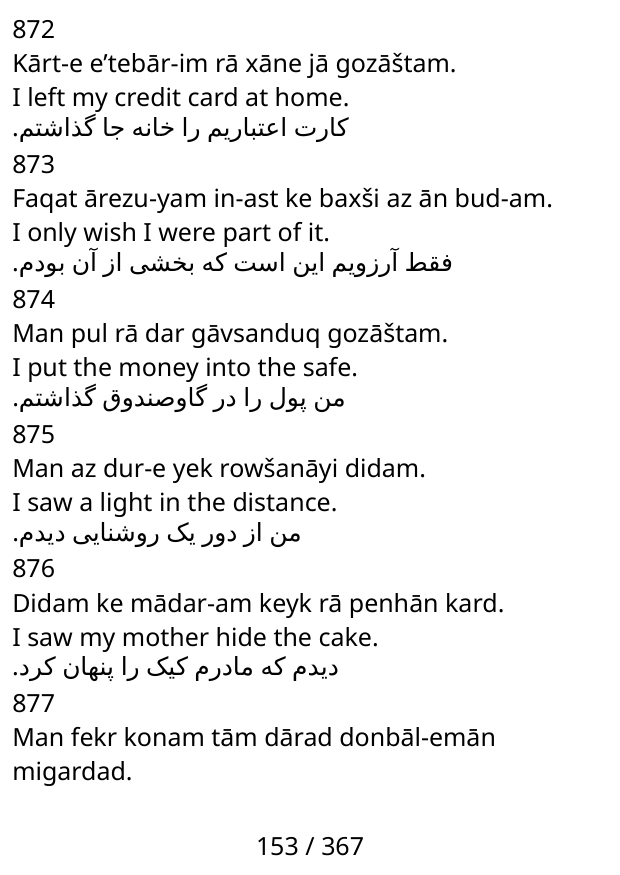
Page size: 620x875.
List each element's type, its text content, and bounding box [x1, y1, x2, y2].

text Didam ke mādar-am keyk rā penhān kard. [12, 585, 607, 619]
text I only wish I were part of it. [12, 215, 607, 249]
text 876 [12, 551, 607, 585]
text کارت اعتباریم را خانه جا گذاشتم. [12, 114, 607, 147]
text من از دور یک روشنایی دیدم. [12, 518, 607, 551]
text I saw my mother hide the cake. [12, 619, 607, 653]
text Man pul rā dar gāvsanduq gozāštam. [12, 316, 607, 350]
text Man fekr konam tām dārad donbāl-emān mi‌gardad. [12, 720, 607, 788]
text I left my credit card at home. [12, 80, 607, 114]
text Faqat ārezu-yam in-ast ke baxši az ān bud-am. [12, 181, 607, 215]
text I put the money into the safe. [12, 350, 607, 384]
text 877 [12, 686, 607, 720]
text من پول را در گاوصندوق گذاشتم. [12, 384, 607, 416]
text 872 [12, 12, 607, 46]
text Kārt-e e’tebār-im rā xāne jā gozāštam. [12, 46, 607, 80]
text Man az dur-e yek rowšanāyi didam. [12, 450, 607, 484]
text I saw a light in the distance. [12, 484, 607, 518]
text 874 [12, 282, 607, 316]
text دیدم که مادرم کیک را پنهان کرد. [12, 653, 607, 686]
text 873 [12, 147, 607, 181]
text فقط آرزویم این است که بخشی از آن بودم. [12, 249, 607, 282]
text 875 [12, 416, 607, 450]
